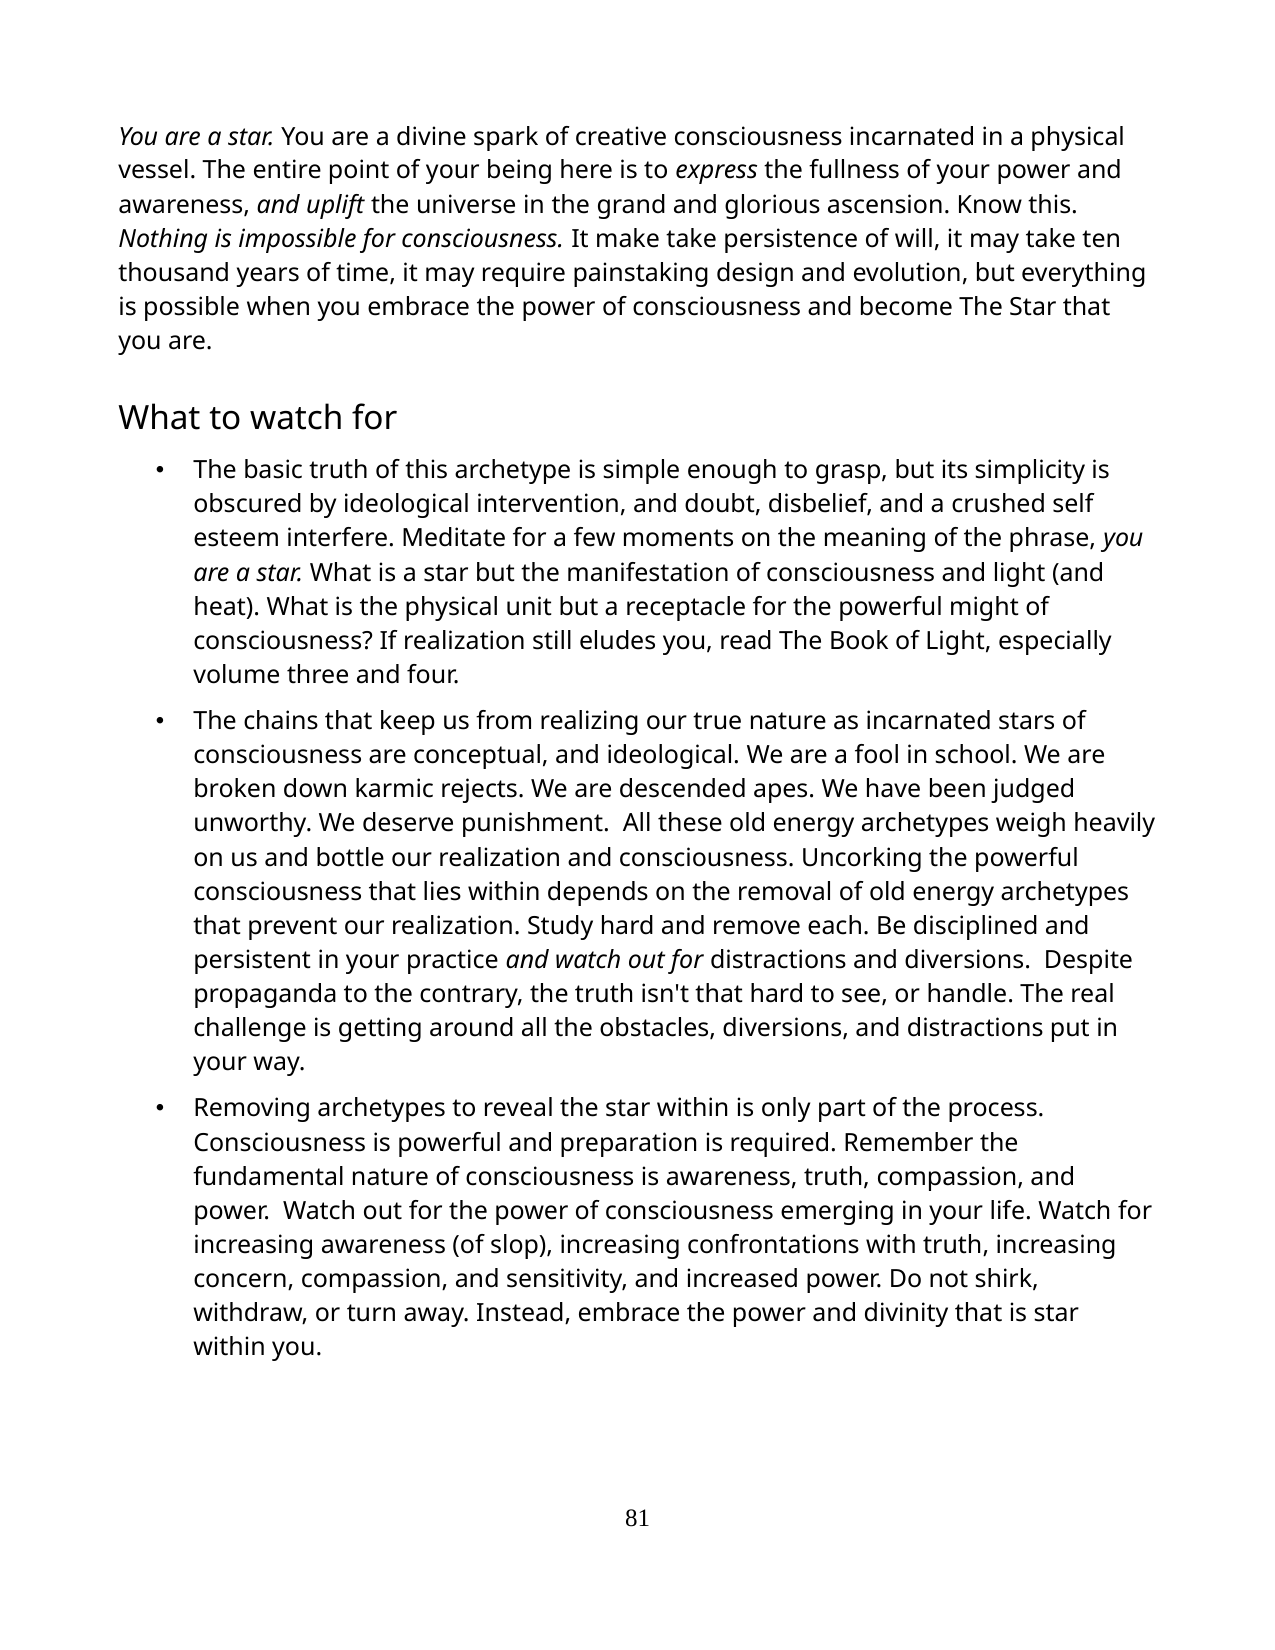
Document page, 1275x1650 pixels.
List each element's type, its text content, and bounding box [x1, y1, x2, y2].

subtitle What to watch for [118, 394, 1157, 439]
list Removing archetypes to reveal the star within is only part of the process. Consciousness is powerful and preparation is required. Remember the fundamental nature of consciousness is awareness, truth, compassion, and power. Watch out for the power of consciousness emerging in your life. Watch for increasing awareness (of slop), increasing confrontations with truth, increasing concern, compassion, and sensitivity, and increased power. Do not shirk, withdraw, or turn away. Instead, embrace the power and divinity that is star within you. [156, 1090, 1157, 1363]
text You are a star. You are a divine spark of creative consciousness incarnated in a physical vessel. The entire point of your being here is to express the fullness of your power and awareness, and uplift the universe in the grand and glorious ascension. Know this. Nothing is impossible for consciousness. It make take persistence of will, it may take ten thousand years of time, it may require painstaking design and evolution, but everything is possible when you embrace the power of consciousness and become The Star that you are. [118, 118, 1157, 357]
list The basic truth of this archetype is simple enough to grasp, but its simplicity is obscured by ideological intervention, and doubt, disbelief, and a crushed self esteem interfere. Meditate for a few moments on the meaning of the phrase, you are a star. What is a star but the manifestation of consciousness and light (and heat). What is the physical unit but a receptacle for the powerful might of consciousness? If realization still eludes you, read The Book of Light, especially volume three and four. [156, 452, 1157, 690]
list The chains that keep us from realizing our true nature as incarnated stars of consciousness are conceptual, and ideological. We are a fool in school. We are broken down karmic rejects. We are descended apes. We have been judged unworthy. We deserve punishment. All these old energy archetypes weigh heavily on us and bottle our realization and consciousness. Uncorking the powerful consciousness that lies within depends on the removal of old energy archetypes that prevent our realization. Study hard and remove each. Be disciplined and persistent in your practice and watch out for distractions and diversions. Despite propaganda to the contrary, the truth isn't that hard to see, or handle. The real challenge is getting around all the obstacles, diversions, and distractions put in your way. [156, 703, 1157, 1078]
